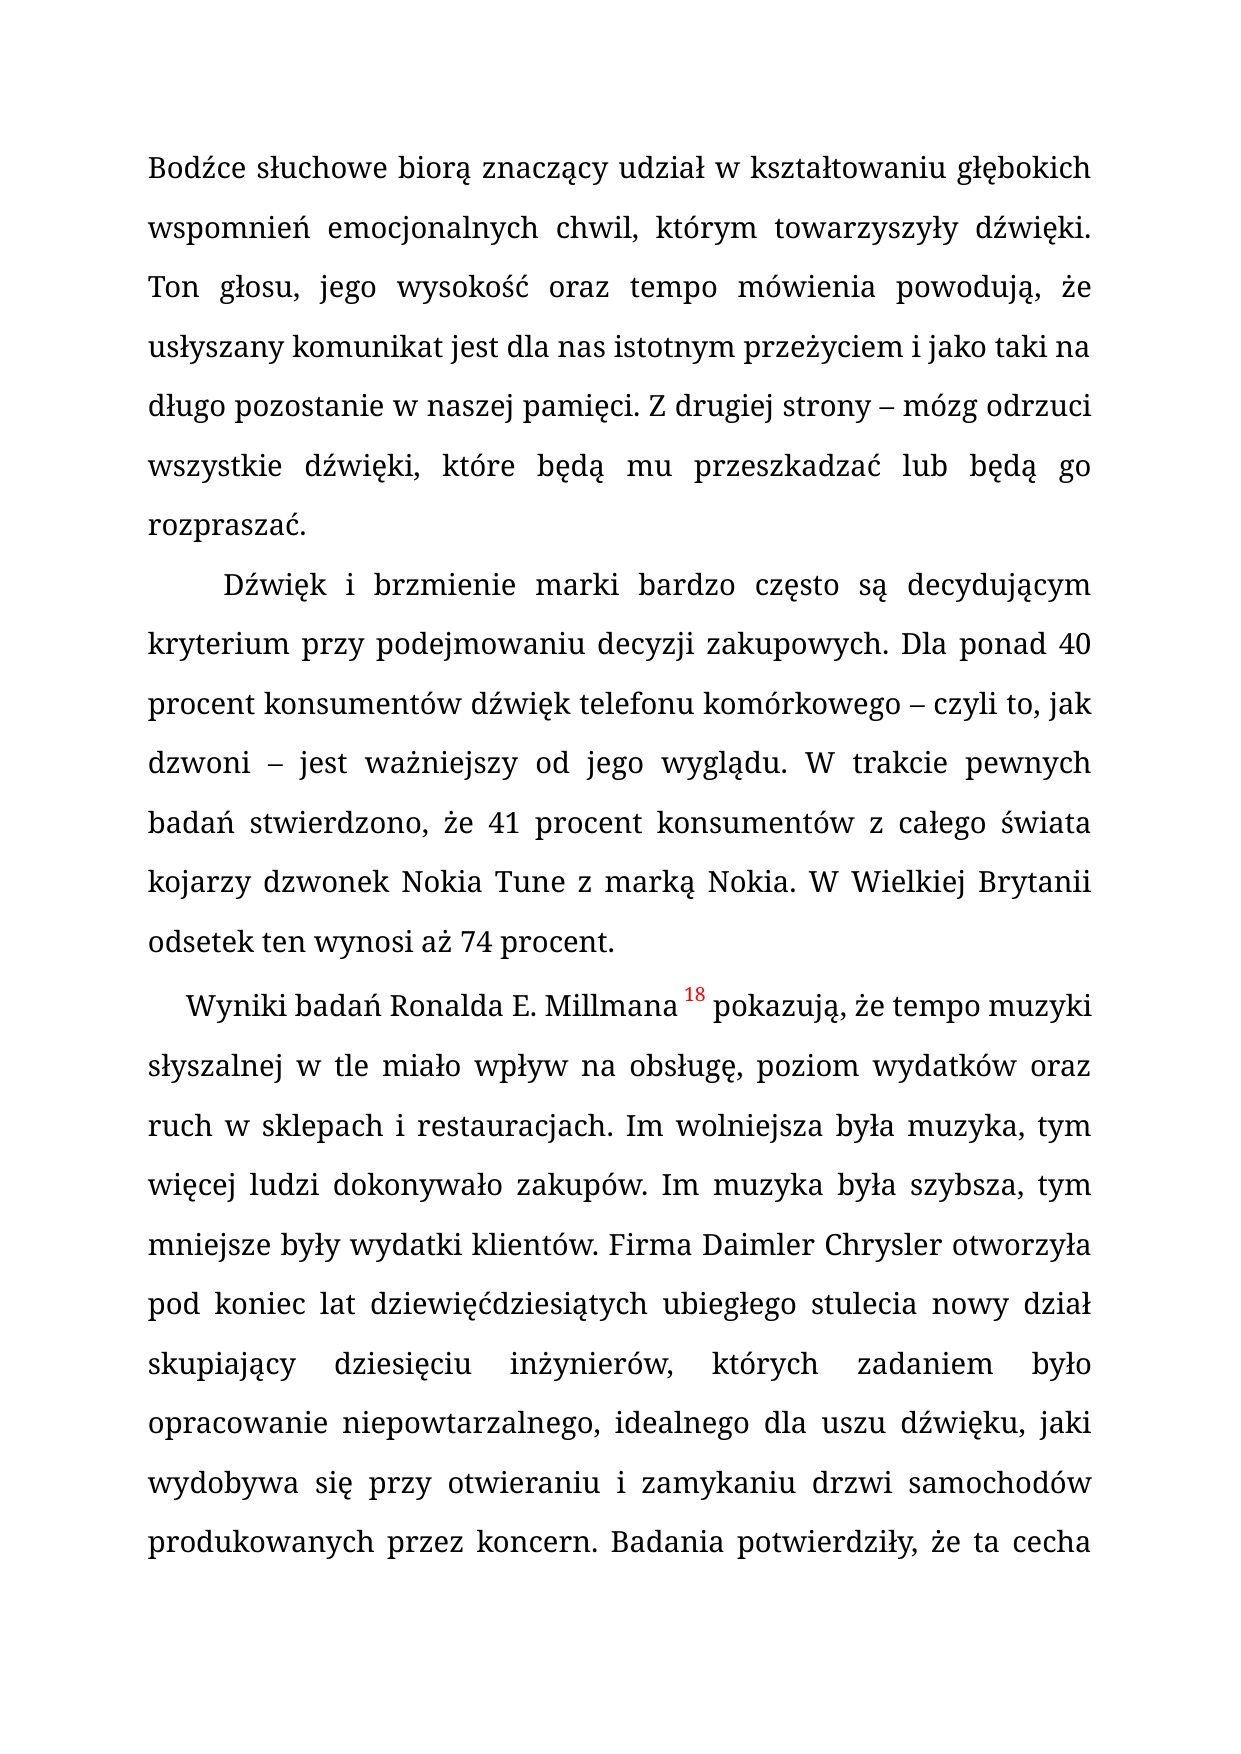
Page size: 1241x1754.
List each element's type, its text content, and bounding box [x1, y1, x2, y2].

text Dźwięk i brzmienie marki bardzo często są decydującym kryterium przy podejmowaniu decyzji zakupowych. Dla ponad 40 procent konsumentów dźwięk telefonu komórkowego – czyli to, jak dzwoni – jest ważniejszy od jego wyglądu. W trakcie pewnych badań stwierdzono, że 41 procent konsumentów z całego świata kojarzy dzwonek Nokia Tune z marką Nokia. W Wielkiej Brytanii odsetek ten wynosi aż 74 procent. [148, 564, 1093, 961]
text Wyniki badań Ronalda E. Millmana 18 pokazują, że tempo muzyki słyszalnej w tle miało wpływ na obsługę, poziom wydatków oraz ruch w sklepach i restauracjach. Im wolniejsza była muzyka, tym więcej ludzi dokonywało zakupów. Im muzyka była szybsza, tym mniejsze były wydatki klientów. Firma Daimler Chrysler otworzyła pod koniec lat dziewięćdziesiątych ubiegłego stulecia nowy dział skupiający dziesięciu inżynierów, których zadaniem było opracowanie niepowtarzalnego, idealnego dla uszu dźwięku, jaki wydobywa się przy otwieraniu i zamykaniu drzwi samochodów produkowanych przez koncern. Badania potwierdziły, że ta cecha [148, 980, 1093, 1561]
text Bodźce słuchowe biorą znaczący udział w kształtowaniu głębokich wspomnień emocjonalnych chwil, którym towarzyszyły dźwięki. Ton głosu, jego wysokość oraz tempo mówienia powodują, że usłyszany komunikat jest dla nas istotnym przeżyciem i jako taki na długo pozostanie w naszej pamięci. Z drugiej strony – mózg odrzuci wszystkie dźwięki, które będą mu przeszkadzać lub będą go rozpraszać. [148, 148, 1093, 544]
